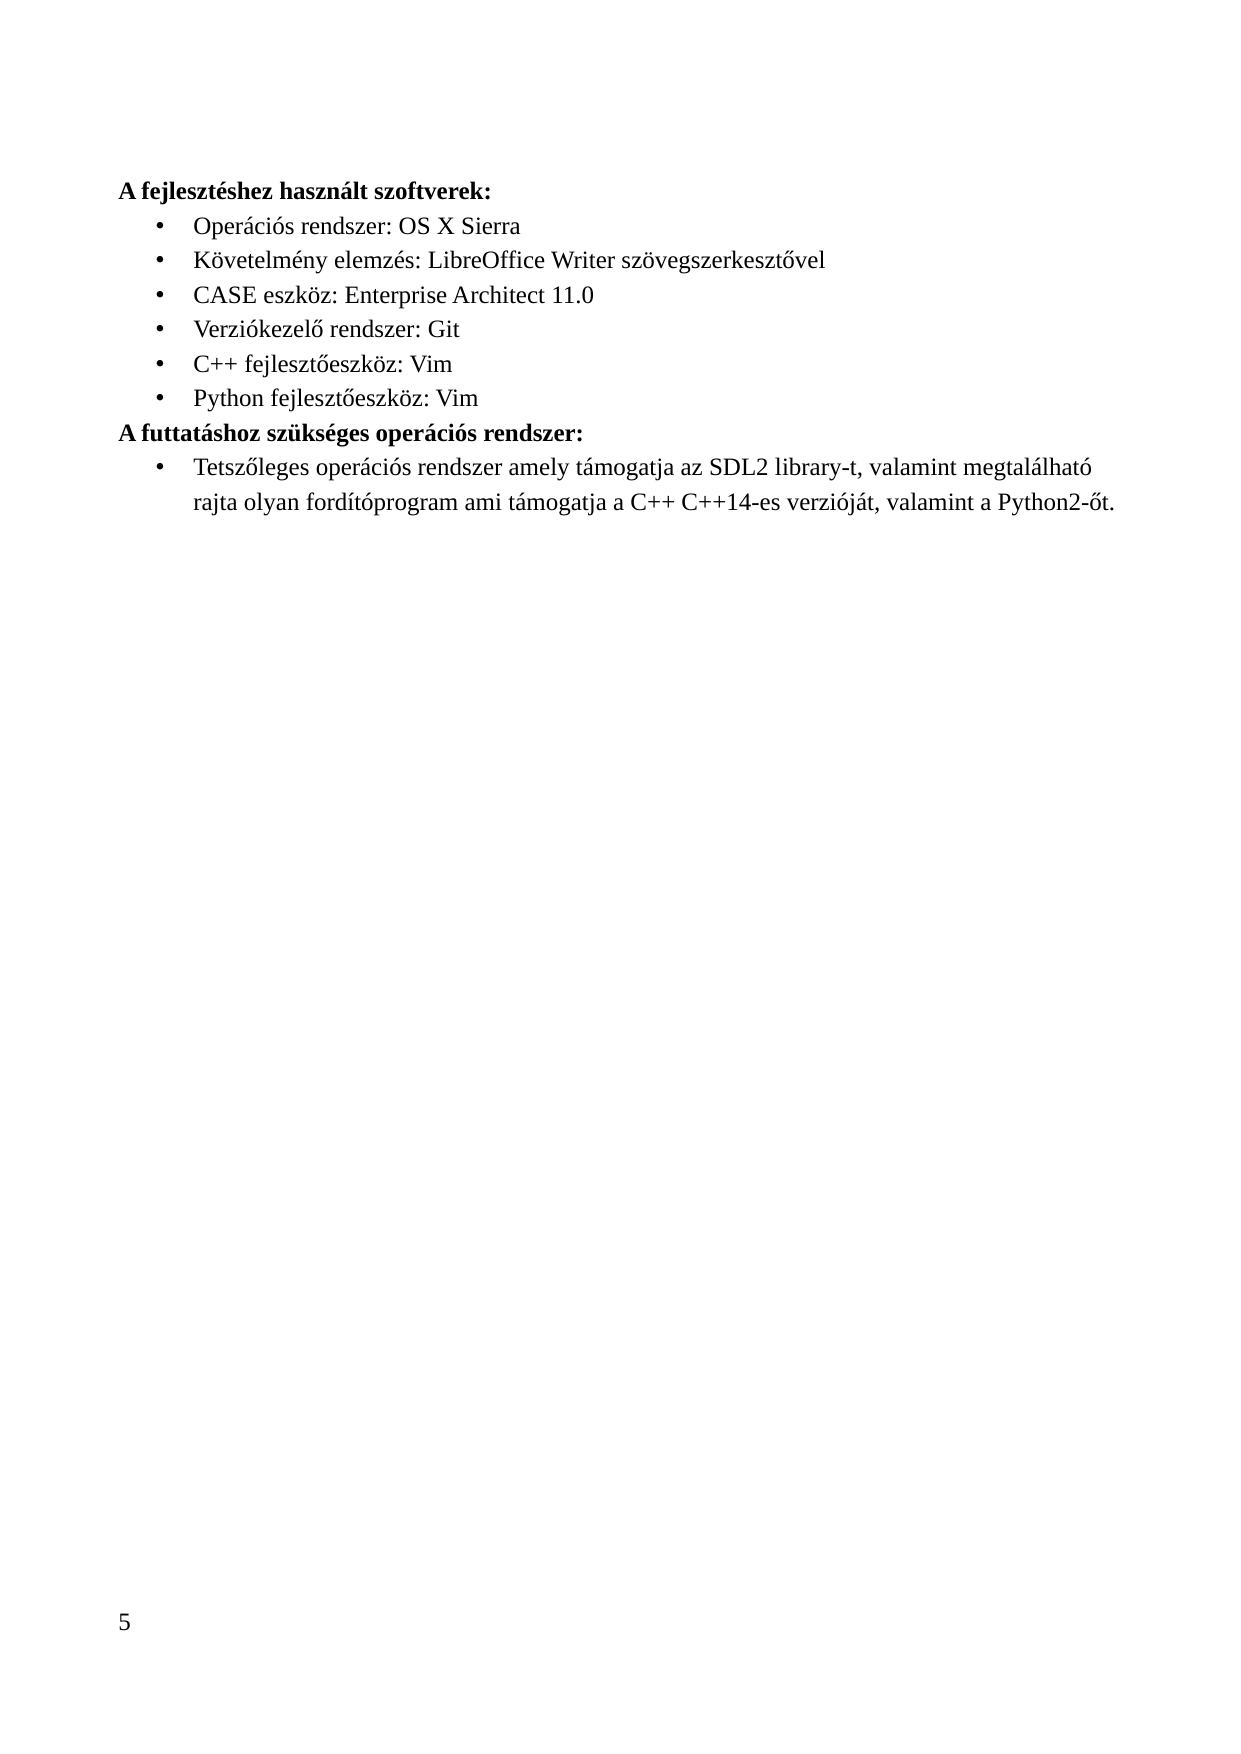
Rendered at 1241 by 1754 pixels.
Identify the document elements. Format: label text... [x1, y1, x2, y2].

list Operációs rendszer: OS X Sierra [156, 211, 1122, 239]
list Követelmény elemzés: LibreOffice Writer szövegszerkesztővel [156, 245, 1122, 274]
list C++ fejlesztőeszköz: Vim [156, 349, 1122, 377]
list CASE eszköz: Enterprise Architect 11.0 [156, 280, 1122, 308]
list Tetszőleges operációs rendszer amely támogatja az SDL2 library-t, valamint megtalálható rajta olyan fordítóprogram ami támogatja a C++ C++14-es verzióját, valamint a Python2-őt. [156, 452, 1122, 515]
text A futtatáshoz szükséges operációs rendszer: [118, 418, 1122, 446]
list Python fejlesztőeszköz: Vim [156, 383, 1122, 412]
text A fejlesztéshez használt szoftverek: [118, 176, 1122, 205]
list Verziókezelő rendszer: Git [156, 314, 1122, 343]
